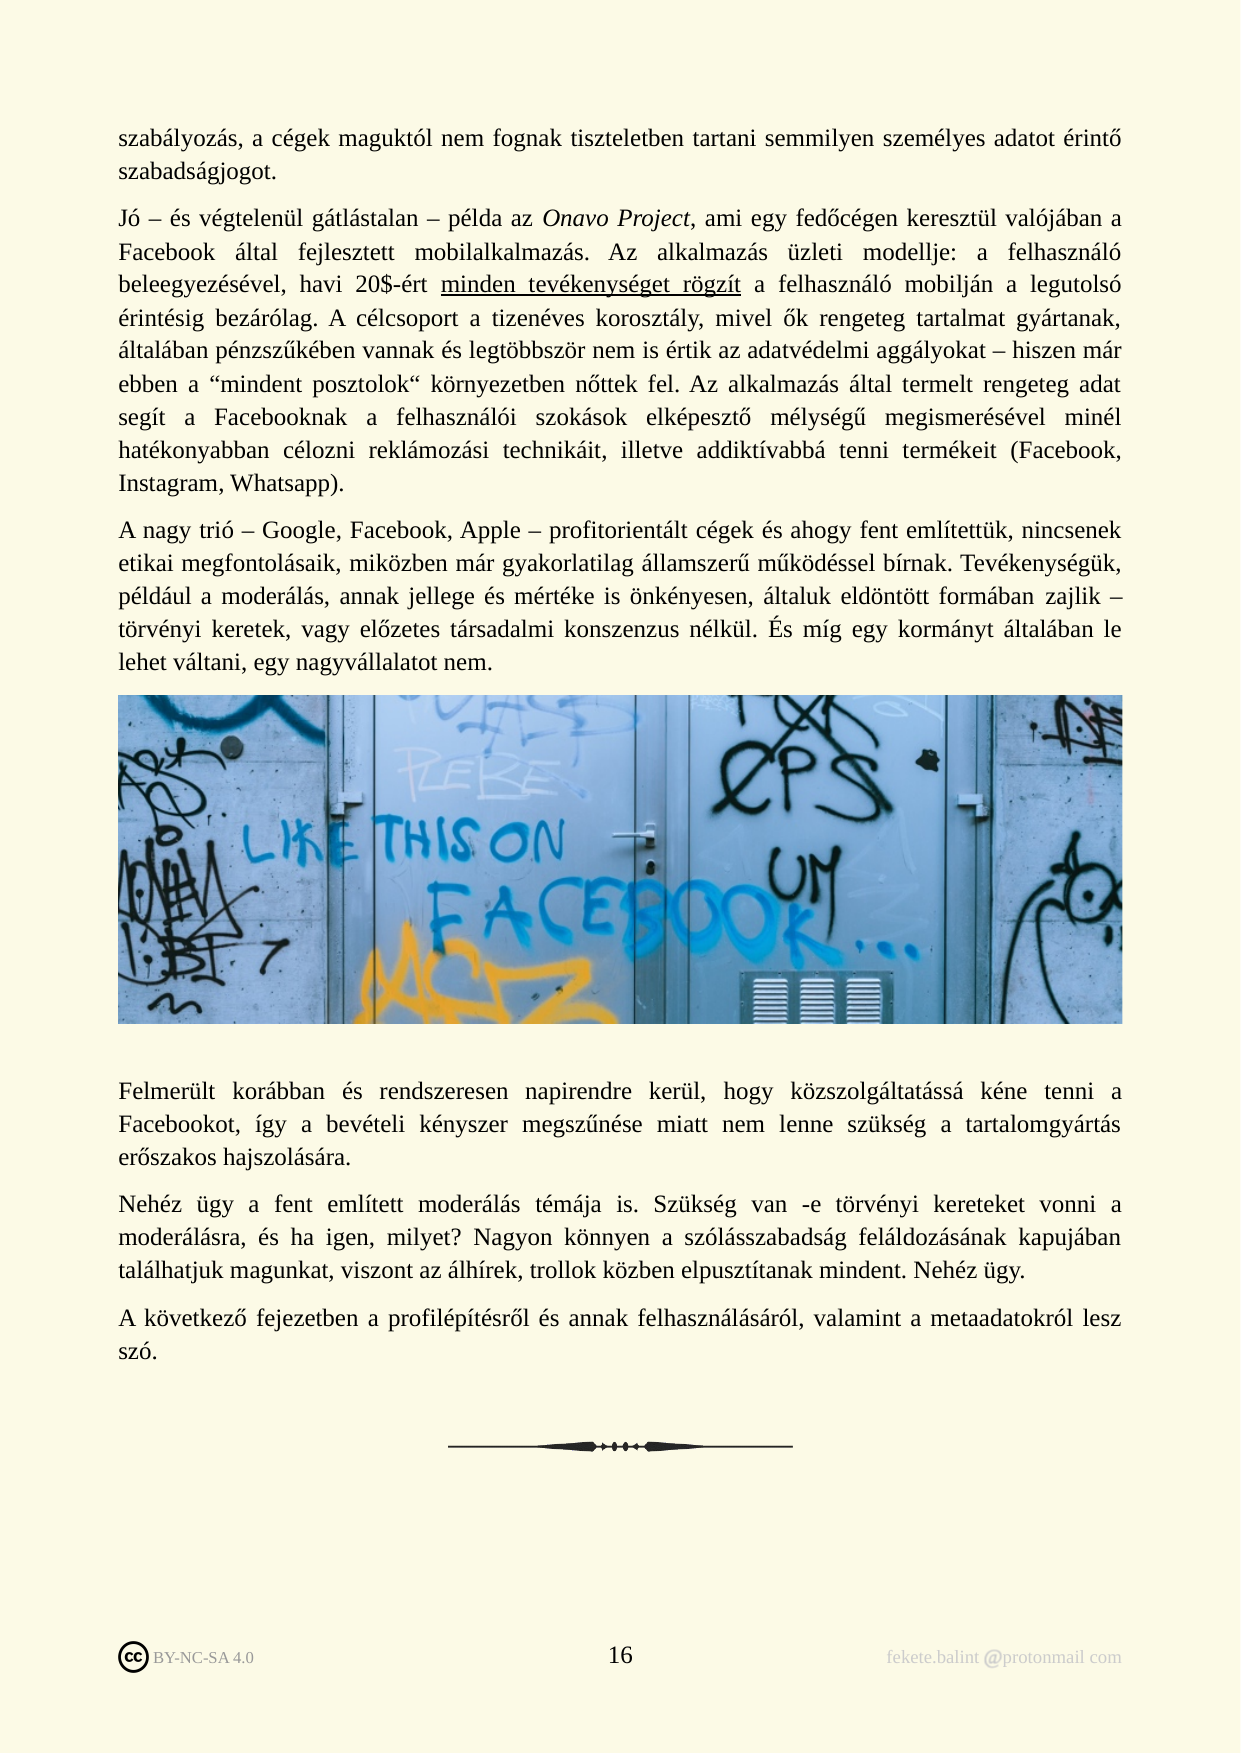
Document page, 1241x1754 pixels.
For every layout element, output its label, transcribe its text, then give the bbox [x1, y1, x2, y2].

picture [118, 695, 1123, 1024]
picture [446, 1438, 795, 1454]
picture [248, 706, 258, 714]
text Jó – és végtelenül gátlástalan – példa az Onavo Project, ami egy fedőcégen keresztül valójában a Facebook által fejlesztett mobilalkalmazás. Az alkalmazás üzleti modellje: a felhasználó beleegyezésével, havi 20$-ért minden tevékenységet rögzít a felhasználó mobilján a legutolsó érintésig bezárólag. A célcsoport a tizenéves korosztály, mivel ők rengeteg tartalmat gyártanak, általában pénzszűkében vannak és legtöbbször nem is értik az adatvédelmi aggályokat – hiszen már ebben a “mindent posztolok“ környezetben nőttek fel. Az alkalmazás által termelt rengeteg adat segít a Facebooknak a felhasználói szokások elképesztő mélységű megismerésével minél hatékonyabban célozni reklámozási technikáit, illetve addiktívabbá tenni termékeit (Facebook, Instagram, Whatsapp). [118, 203, 1122, 496]
text Felmerült korábban és rendszeresen napirendre kerül, hogy közszolgáltatássá kéne tenni a Facebookot, így a bevételi kényszer megszűnése miatt nem lenne szükség a tartalomgyártás erőszakos hajszolására. [118, 1076, 1122, 1171]
text A következő fejezetben a profilépítésről és annak felhasználásáról, valamint a metaadatokról lesz szó. [118, 1303, 1122, 1365]
picture [268, 695, 277, 700]
text Nehéz ügy a fent említett moderálás témája is. Szükség van -e törvényi kereteket vonni a moderálásra, és ha igen, milyet? Nagyon könnyen a szólásszabadság feláldozásának kapujában találhatjuk magunkat, viszont az álhírek, trollok közben elpusztítanak mindent. Nehéz ügy. [118, 1189, 1122, 1284]
picture [982, 1648, 1003, 1669]
text szabályozás, a cégek maguktól nem fognak tiszteletben tartani semmilyen személyes adatot érintő szabadságjogot. [118, 123, 1122, 185]
text A nagy trió – Google, Facebook, Apple – profitorientált cégek és ahogy fent említettük, nincsenek etikai megfontolásaik, miközben már gyakorlatilag államszerű működéssel bírnak. Tevékenységük, például a moderálás, annak jellege és mértéke is önkényesen, általuk eldöntött formában zajlik – törvényi keretek, vagy előzetes társadalmi konszenzus nélkül. És míg egy kormányt általában le lehet váltani, egy nagyvállalatot nem. [118, 515, 1122, 676]
picture [118, 1641, 149, 1673]
picture [167, 695, 254, 723]
